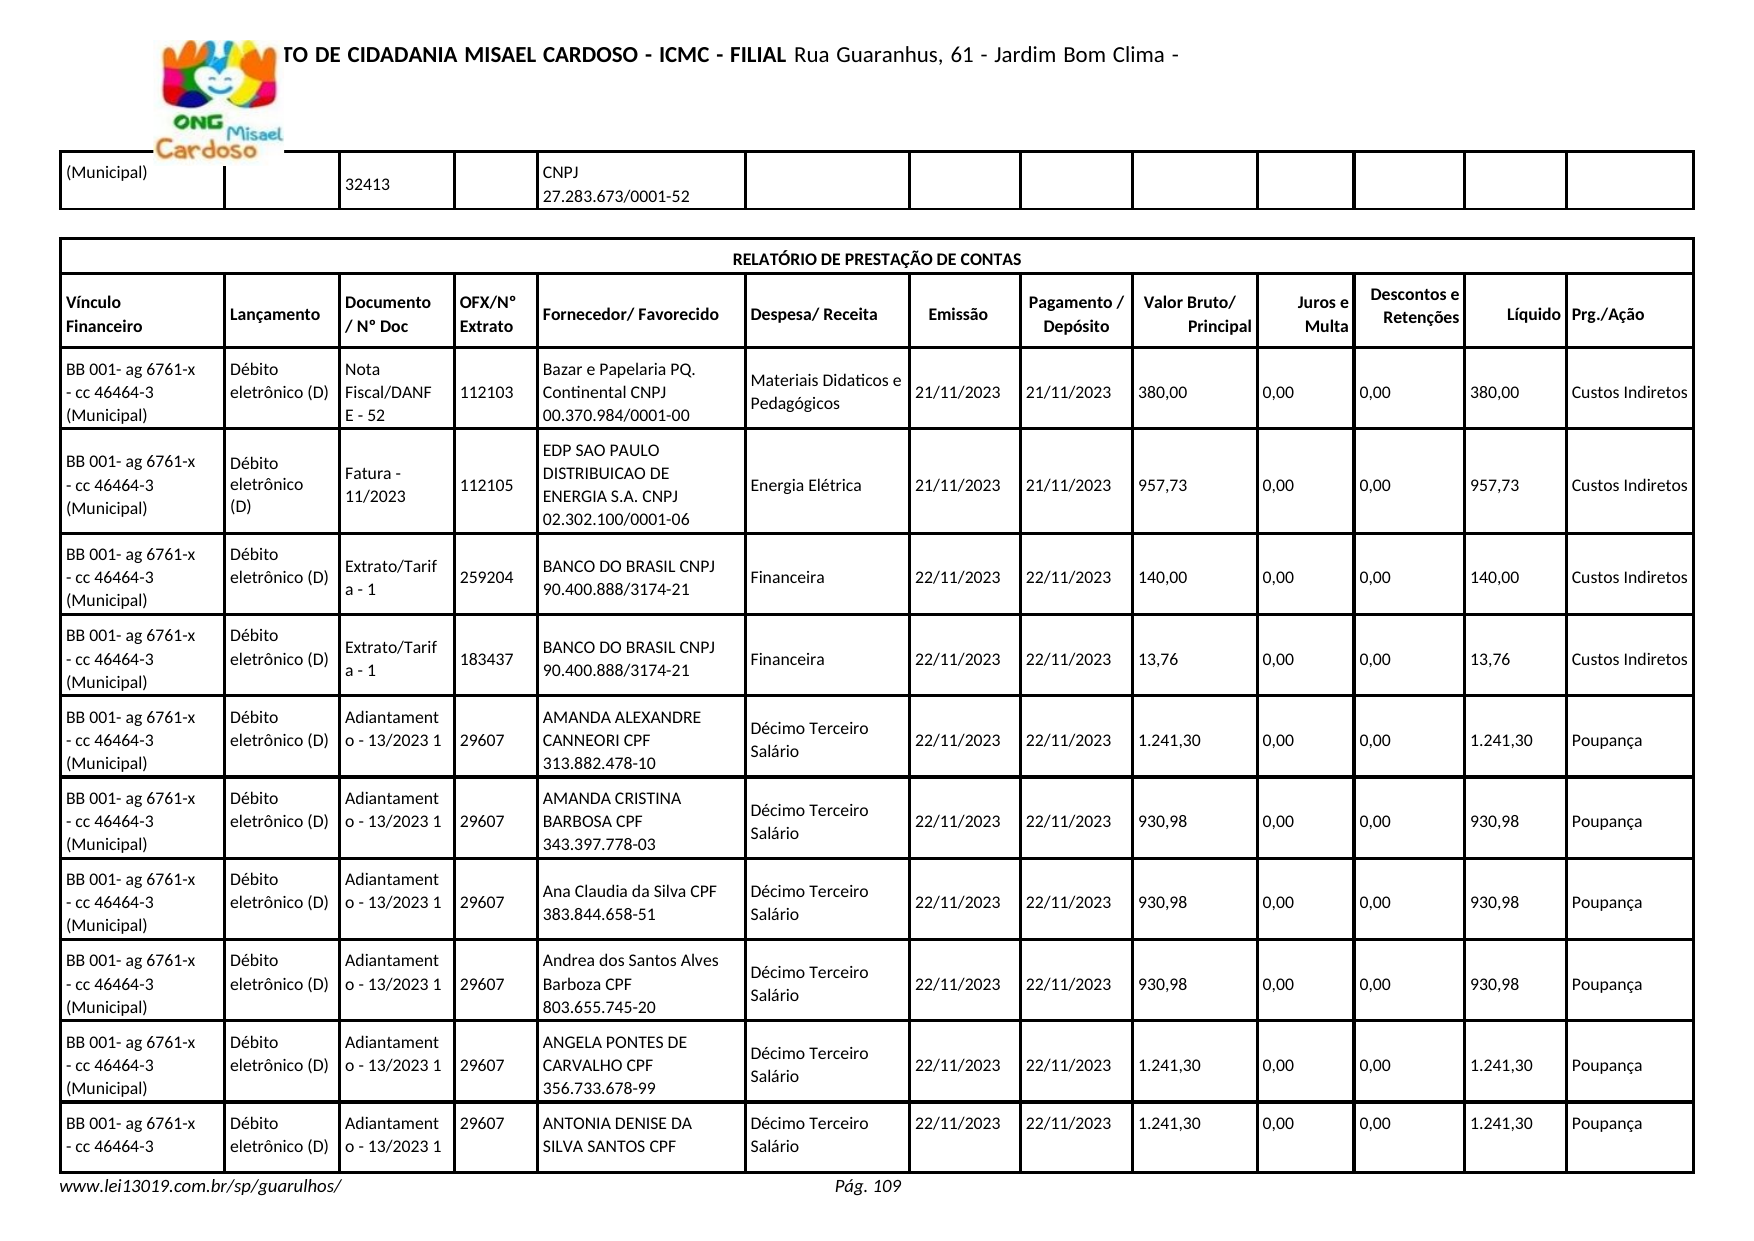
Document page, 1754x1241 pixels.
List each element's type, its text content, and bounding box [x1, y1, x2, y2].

table_cell Descontos e Retenções [1356, 275, 1463, 346]
table_cell [226, 153, 338, 208]
table_cell 183437 [456, 616, 536, 694]
table_cell 21/11/2023 [1022, 349, 1131, 427]
table_cell ANTONIA DENISE DA SILVA SANTOS CPF [539, 1104, 744, 1171]
table_cell 22/11/2023 [1022, 697, 1131, 775]
table_cell 29607 [456, 779, 536, 857]
table_cell 0,00 [1356, 616, 1463, 694]
table_cell Poupança [1568, 779, 1692, 857]
table_cell 0,00 [1356, 779, 1463, 857]
table_cell Débito eletrônico (D) [226, 616, 338, 694]
table_cell OFX/Nº Extrato [456, 275, 536, 346]
table_cell Débito eletrônico (D) [226, 349, 338, 427]
table_cell 957,73 [1134, 430, 1256, 532]
table_cell Débito eletrônico (D) [226, 535, 338, 613]
table_cell Fatura - 11/2023 [341, 430, 453, 532]
table_cell Fornecedor/ Favorecido [539, 275, 744, 346]
table_cell 930,98 [1466, 779, 1565, 857]
table_cell 957,73 [1466, 430, 1565, 532]
table_cell Adiantament o - 13/2023 1 [341, 860, 453, 938]
table_cell [1568, 153, 1692, 208]
table_cell 0,00 [1259, 616, 1352, 694]
table_cell [1466, 153, 1565, 208]
table_cell Valor Bruto/ Principal [1134, 275, 1256, 346]
table_cell 29607 [456, 1104, 536, 1171]
table_cell 13,76 [1134, 616, 1256, 694]
table_cell EDP SAO PAULO DISTRIBUICAO DE ENERGIA S.A. CNPJ 02.302.100/0001-06 [539, 430, 744, 532]
table_cell BANCO DO BRASIL CNPJ 90.400.888/3174-21 [539, 535, 744, 613]
table_cell Bazar e Papelaria PQ. Continental CNPJ 00.370.984/0001-00 [539, 349, 744, 427]
table_cell Poupança [1568, 941, 1692, 1019]
table_cell 140,00 [1466, 535, 1565, 613]
table_cell Adiantament o - 13/2023 1 [341, 941, 453, 1019]
table_cell Custos Indiretos [1568, 616, 1692, 694]
table_cell 22/11/2023 [1022, 1104, 1131, 1171]
table_cell Financeira [747, 616, 908, 694]
table_cell 22/11/2023 [1022, 779, 1131, 857]
table_cell Débito eletrônico (D) [226, 430, 338, 532]
table_cell BB 001- ag 6761-x - cc 46464-3 (Municipal) [62, 349, 223, 427]
table_cell 930,98 [1466, 941, 1565, 1019]
table_cell Materiais Didaticos e Pedagógicos [747, 349, 908, 427]
table_cell [456, 153, 536, 208]
table_cell 29607 [456, 1022, 536, 1100]
table_cell Décimo Terceiro Salário [747, 1104, 908, 1171]
table_cell Poupança [1568, 860, 1692, 938]
table_cell Poupança [1568, 1104, 1692, 1171]
table_cell 22/11/2023 [1022, 1022, 1131, 1100]
table_cell 0,00 [1356, 1104, 1463, 1171]
table_cell CNPJ 27.283.673/0001-52 [539, 153, 744, 208]
table_cell 29607 [456, 941, 536, 1019]
table_cell 1.241,30 [1134, 1022, 1256, 1100]
table_cell 0,00 [1356, 430, 1463, 532]
table_cell Juros e Multa [1259, 275, 1352, 346]
table_cell Débito eletrônico (D) [226, 1022, 338, 1100]
table_cell Débito eletrônico (D) [226, 1104, 338, 1171]
table_cell Custos Indiretos [1568, 535, 1692, 613]
table_cell Nota Fiscal/DANF E - 52 [341, 349, 453, 427]
table_cell 22/11/2023 [911, 535, 1019, 613]
table_cell Lançamento [226, 275, 338, 346]
table_cell BB 001- ag 6761-x - cc 46464-3 (Municipal) [62, 860, 223, 938]
table_cell Vínculo Financeiro [62, 275, 223, 346]
table_cell 112103 [456, 349, 536, 427]
table_cell Décimo Terceiro Salário [747, 697, 908, 775]
table_cell 21/11/2023 [911, 349, 1019, 427]
table_cell 1.241,30 [1134, 1104, 1256, 1171]
table_cell BB 001- ag 6761-x - cc 46464-3 (Municipal) [62, 1022, 223, 1100]
table_cell Despesa/ Receita [747, 275, 908, 346]
table_cell Emissão [911, 275, 1019, 346]
table_cell Andrea dos Santos Alves Barboza CPF 803.655.745-20 [539, 941, 744, 1019]
table_cell 0,00 [1259, 697, 1352, 775]
table_cell BB 001- ag 6761-x - cc 46464-3 (Municipal) [62, 616, 223, 694]
table_cell [1356, 153, 1463, 208]
table_cell 0,00 [1356, 860, 1463, 938]
table_cell 29607 [456, 860, 536, 938]
table_cell [911, 153, 1019, 208]
table_cell 32413 [341, 153, 453, 208]
table_cell BB 001- ag 6761-x - cc 46464-3 (Municipal) [62, 941, 223, 1019]
table_cell 930,98 [1134, 779, 1256, 857]
table_cell Ana Claudia da Silva CPF 383.844.658-51 [539, 860, 744, 938]
table_cell 0,00 [1259, 430, 1352, 532]
table_cell 22/11/2023 [1022, 616, 1131, 694]
table_cell 22/11/2023 [911, 616, 1019, 694]
table_cell 22/11/2023 [911, 1022, 1019, 1100]
table_cell Débito eletrônico (D) [226, 779, 338, 857]
table_cell 140,00 [1134, 535, 1256, 613]
table_cell [1022, 153, 1131, 208]
table_cell [1259, 153, 1352, 208]
table_cell 112105 [456, 430, 536, 532]
table_cell 22/11/2023 [911, 697, 1019, 775]
table_cell 1.241,30 [1466, 1022, 1565, 1100]
table_cell 13,76 [1466, 616, 1565, 694]
table_header RELATÓRIO DE PRESTAÇÃO DE CONTAS [62, 240, 1692, 272]
table_cell Décimo Terceiro Salário [747, 1022, 908, 1100]
table_cell 21/11/2023 [911, 430, 1019, 532]
table_cell Débito eletrônico (D) [226, 941, 338, 1019]
table_cell 0,00 [1356, 697, 1463, 775]
table_cell BANCO DO BRASIL CNPJ 90.400.888/3174-21 [539, 616, 744, 694]
table_cell 22/11/2023 [1022, 860, 1131, 938]
table_cell Adiantament o - 13/2023 1 [341, 1104, 453, 1171]
table_cell BB 001- ag 6761-x - cc 46464-3 (Municipal) [62, 697, 223, 775]
table_cell Energia Elétrica [747, 430, 908, 532]
table_cell 0,00 [1259, 779, 1352, 857]
table_cell 0,00 [1356, 941, 1463, 1019]
table_cell AMANDA CRISTINA BARBOSA CPF 343.397.778-03 [539, 779, 744, 857]
table_cell BB 001- ag 6761-x - cc 46464-3 [62, 1104, 223, 1171]
table_cell Décimo Terceiro Salário [747, 779, 908, 857]
table_cell Prg./Ação [1568, 275, 1692, 346]
table_cell 29607 [456, 697, 536, 775]
table_cell 22/11/2023 [1022, 941, 1131, 1019]
table_cell 0,00 [1356, 535, 1463, 613]
table_cell 380,00 [1466, 349, 1565, 427]
table_cell AMANDA ALEXANDRE CANNEORI CPF 313.882.478-10 [539, 697, 744, 775]
table_cell Adiantament o - 13/2023 1 [341, 779, 453, 857]
table_cell 1.241,30 [1466, 697, 1565, 775]
table_cell 0,00 [1259, 535, 1352, 613]
table_cell 0,00 [1259, 860, 1352, 938]
table_cell Poupança [1568, 697, 1692, 775]
table_cell (Municipal) [62, 153, 223, 208]
table_cell BB 001- ag 6761-x - cc 46464-3 (Municipal) [62, 779, 223, 857]
table_cell Líquido [1466, 275, 1565, 346]
table_cell BB 001- ag 6761-x - cc 46464-3 (Municipal) [62, 430, 223, 532]
table_cell 930,98 [1134, 941, 1256, 1019]
table_cell Custos Indiretos [1568, 349, 1692, 427]
table_cell 1.241,30 [1134, 697, 1256, 775]
table_cell 21/11/2023 [1022, 430, 1131, 532]
table_cell 0,00 [1259, 349, 1352, 427]
table_cell Documento / Nº Doc [341, 275, 453, 346]
table_cell [1134, 153, 1256, 208]
table_cell 0,00 [1356, 1022, 1463, 1100]
table_cell 380,00 [1134, 349, 1256, 427]
table_cell Custos Indiretos [1568, 430, 1692, 532]
table_cell Débito eletrônico (D) [226, 860, 338, 938]
table_cell Pagamento / Depósito [1022, 275, 1131, 346]
table_cell Adiantament o - 13/2023 1 [341, 1022, 453, 1100]
table_cell Extrato/Tarif a - 1 [341, 535, 453, 613]
table_cell 930,98 [1466, 860, 1565, 938]
table_cell [747, 153, 908, 208]
table_cell 0,00 [1356, 349, 1463, 427]
table_cell 22/11/2023 [911, 779, 1019, 857]
table_cell Décimo Terceiro Salário [747, 941, 908, 1019]
table_cell 1.241,30 [1466, 1104, 1565, 1171]
table_cell 259204 [456, 535, 536, 613]
table_cell Financeira [747, 535, 908, 613]
table_cell 22/11/2023 [911, 941, 1019, 1019]
table_cell 0,00 [1259, 941, 1352, 1019]
table_cell 0,00 [1259, 1104, 1352, 1171]
table_cell 22/11/2023 [911, 860, 1019, 938]
table_cell BB 001- ag 6761-x - cc 46464-3 (Municipal) [62, 535, 223, 613]
table_cell Décimo Terceiro Salário [747, 860, 908, 938]
table_cell Extrato/Tarif a - 1 [341, 616, 453, 694]
table_cell Débito eletrônico (D) [226, 697, 338, 775]
table_cell Poupança [1568, 1022, 1692, 1100]
table_cell ANGELA PONTES DE CARVALHO CPF 356.733.678-99 [539, 1022, 744, 1100]
table_cell 22/11/2023 [1022, 535, 1131, 613]
table_cell 22/11/2023 [911, 1104, 1019, 1171]
table_cell Adiantament o - 13/2023 1 [341, 697, 453, 775]
table_cell 0,00 [1259, 1022, 1352, 1100]
table_cell 930,98 [1134, 860, 1256, 938]
